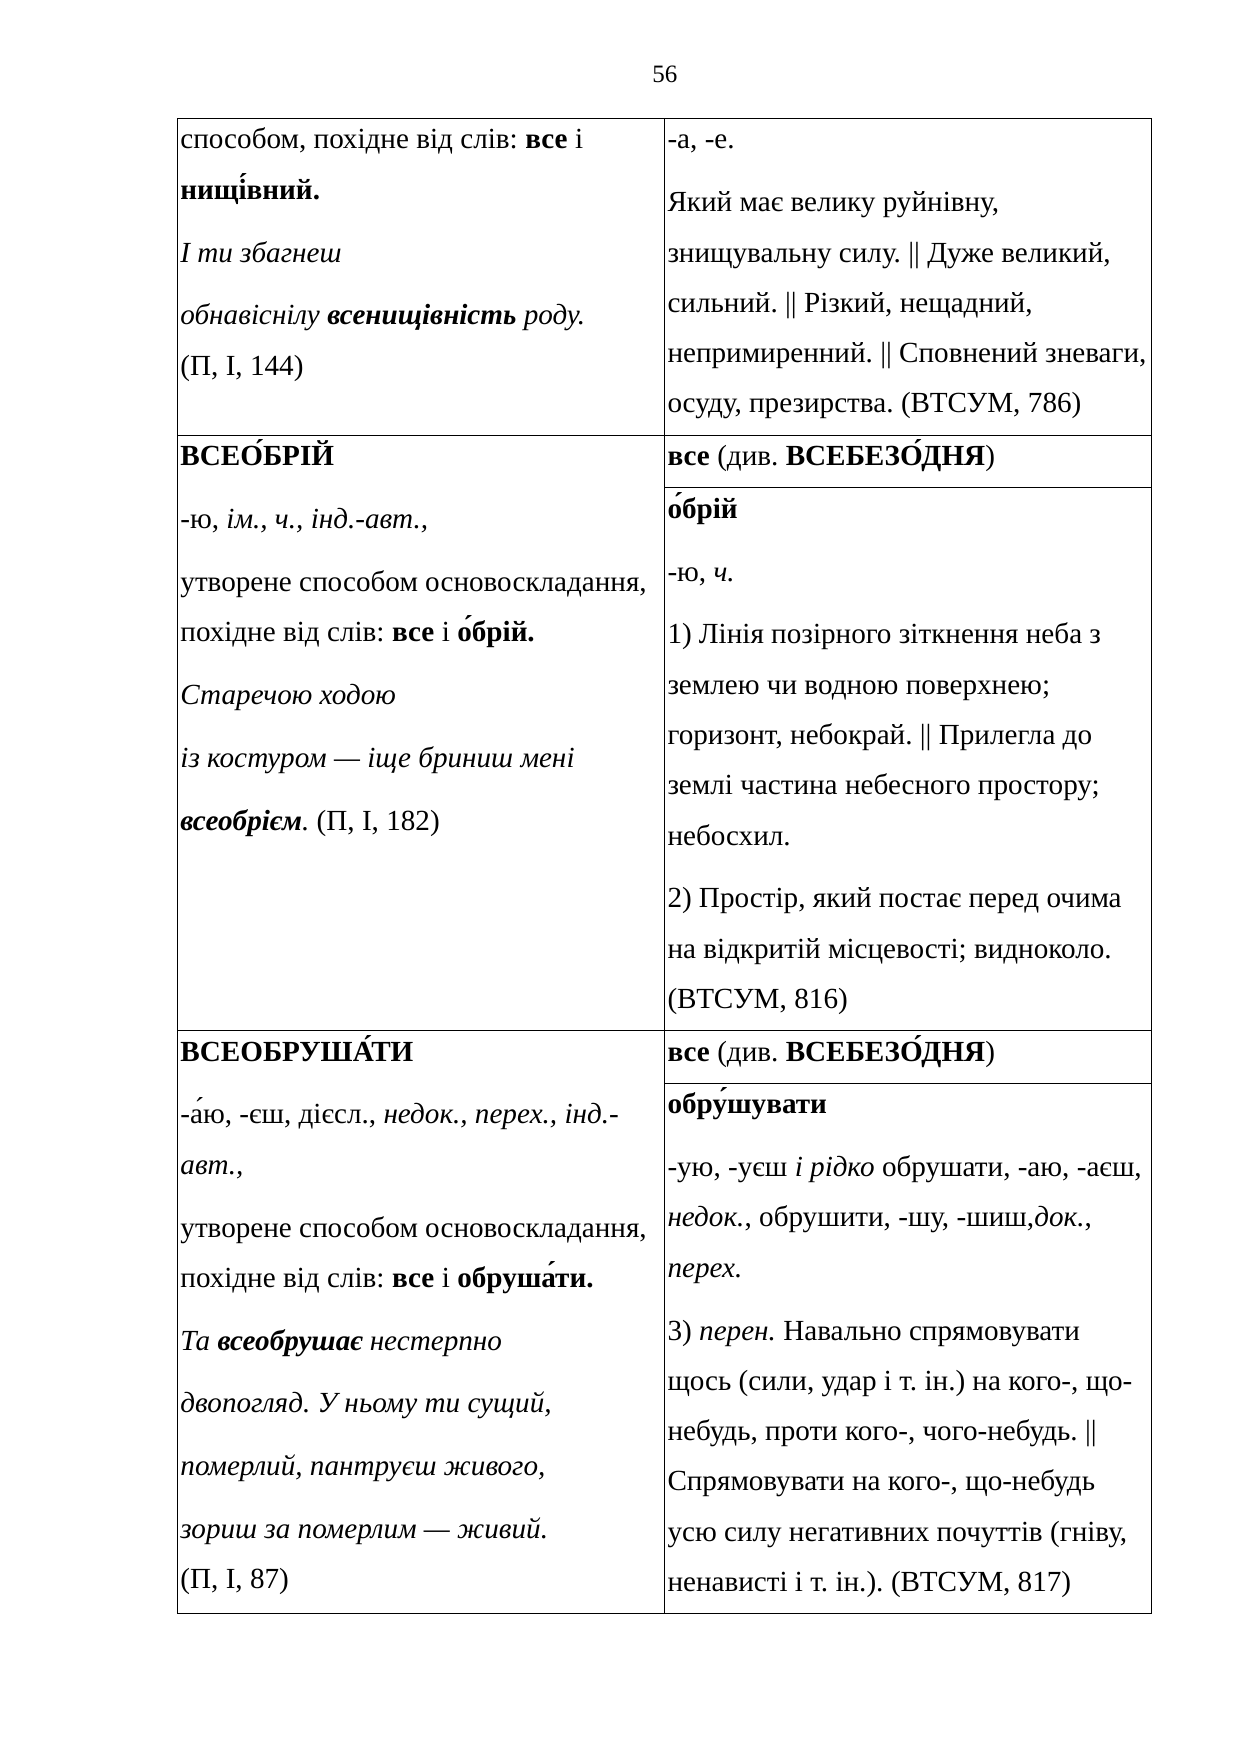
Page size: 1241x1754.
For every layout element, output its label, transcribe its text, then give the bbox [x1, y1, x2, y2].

table_cell о́брій -ю, ч. 1) Лінія позірного зіткнення неба з землею чи водною поверхнею; горизонт, небокрай. || Прилегла до землі частина небесного простору; небосхил. 2) Простір, який постає перед очима на відкритій місцевості; видноколо. (ВТСУМ, 816) [665, 488, 1151, 1030]
table_cell -а, -е. Який має велику руйнівну, знищувальну силу. || Дуже великий, сильний. || Різкий, нещадний, непримиренний. || Сповнений зневаги, осуду, презирства. (ВТСУМ, 786) [665, 119, 1151, 435]
table_cell все (див. ВСЕБЕЗО́ДНЯ) [665, 1031, 1151, 1083]
table_cell все (див. ВСЕБЕЗО́ДНЯ) [665, 436, 1151, 487]
table_cell ВСЕО́БРІЙ -ю, ім., ч., інд.-авт., утворене способом основоскладання, похідне від слів: все і о́брій. Старечою ходою із костуром — іще бриниш мені всеобрієм. (П, І, 182) [178, 436, 664, 1030]
table_cell способом, похідне від слів: все і нищі́вний. І ти збагнеш обнавіснілу всенищівність роду. (П, І, 144) [178, 119, 664, 435]
table_cell ВСЕОБРУША́ТИ -а́ю, -єш, дієсл., недок., перех., інд.-авт., утворене способом основоскладання, похідне від слів: все і обруша́ти. Та всеобрушає нестерпно двопогляд. У ньому ти сущий, померлий, пантруєш живого, зориш за померлим — живий. (П, І, 87) [178, 1031, 664, 1613]
table_cell обру́шувати -ую, -уєш і рідко обрушати, -аю, -аєш, недок., обрушити, -шу, -шиш,док., перех. 3) перен. Навально спрямовувати щось (сили, удар і т. ін.) на кого-, що-небудь, проти кого-, чого-небудь. || Спрямовувати на кого-, що-небудь усю силу негативних почуттів (гніву, ненависті і т. ін.). (ВТСУМ, 817) [665, 1084, 1151, 1613]
